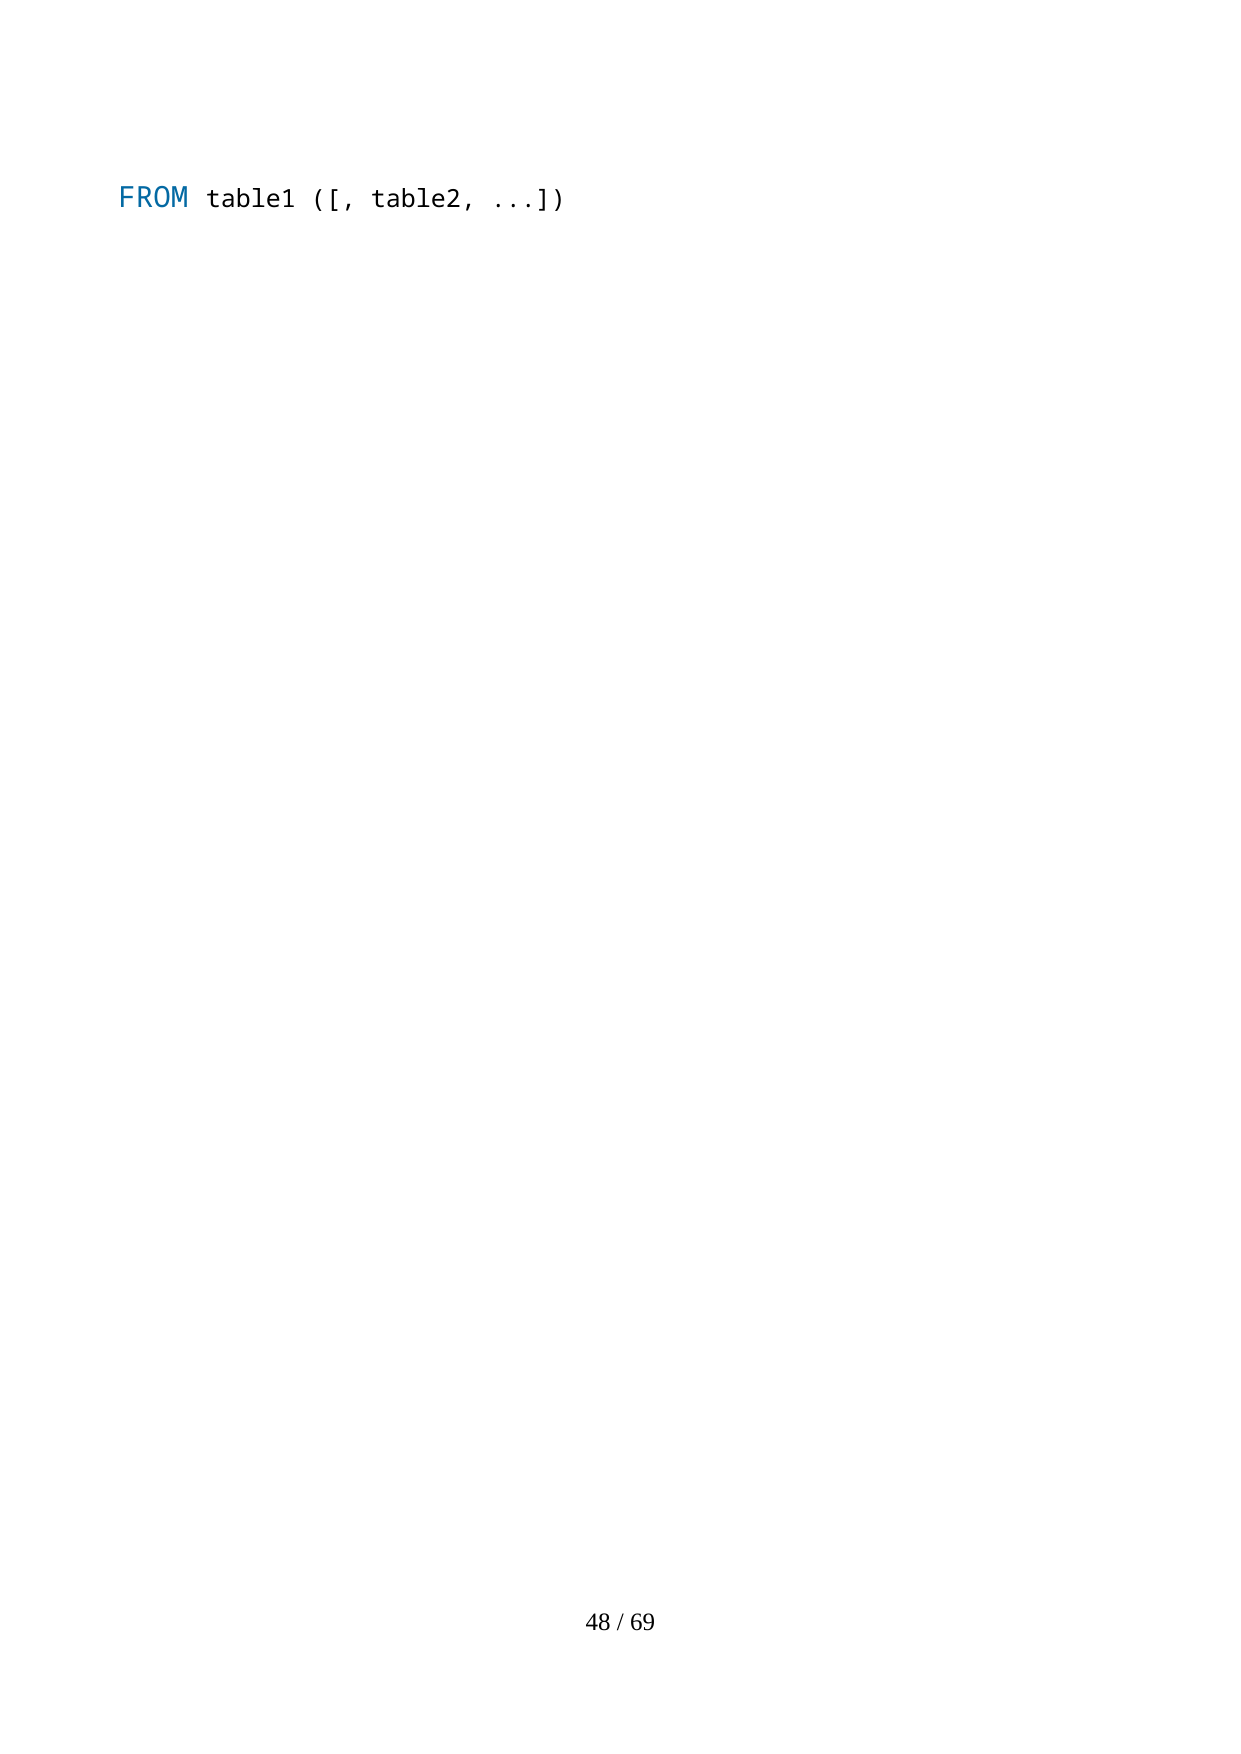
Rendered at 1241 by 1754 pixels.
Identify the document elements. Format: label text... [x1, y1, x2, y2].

text FROM table1 ([, table2, ...]) [118, 176, 1122, 216]
